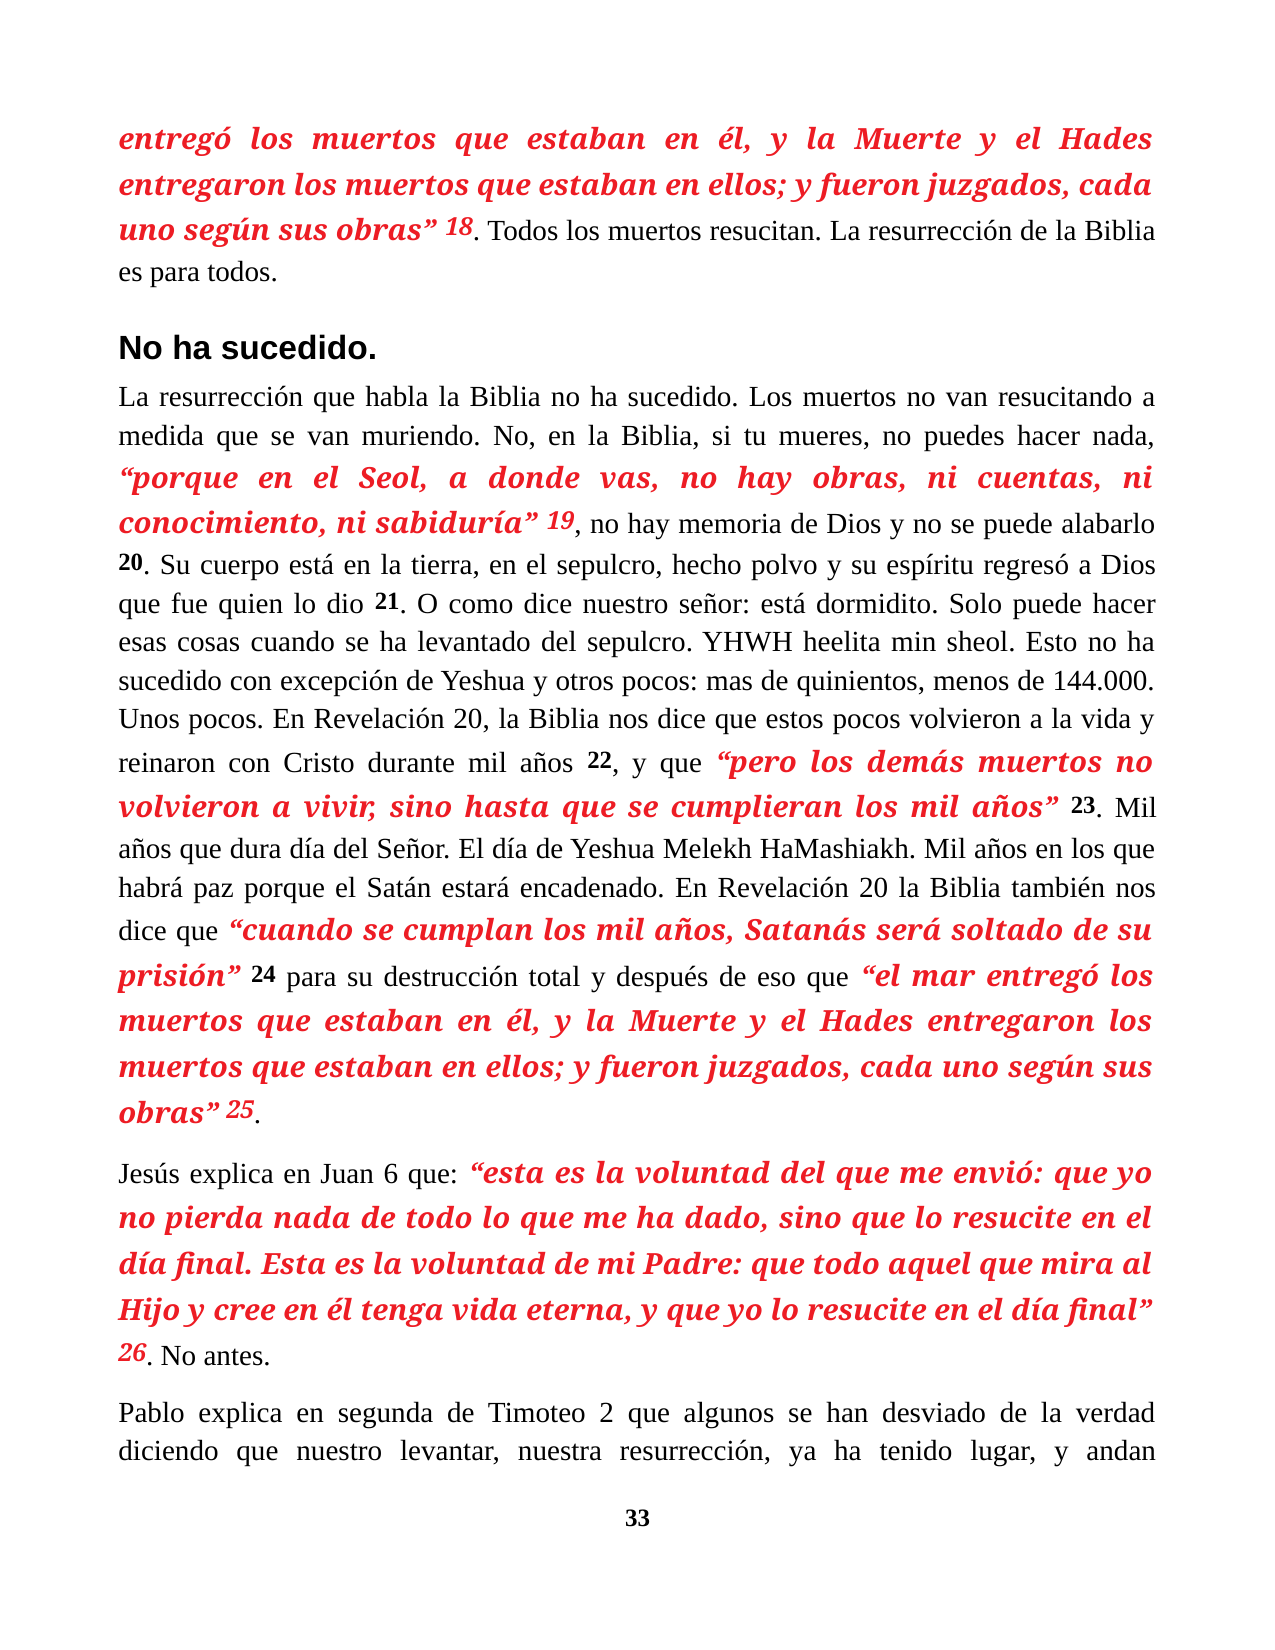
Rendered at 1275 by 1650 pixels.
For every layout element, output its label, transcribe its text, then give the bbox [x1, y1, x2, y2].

text Jesús explica en Juan 6 que: “esta es la voluntad del que me envió: que yo no pierda nada de todo lo que me ha dado, sino que lo resucite en el día final. Esta es la voluntad de mi Padre: que todo aquel que mira al Hijo y cree en él tenga vida eterna, y que yo lo resucite en el día final” . No antes. [118, 1152, 1157, 1374]
subtitle No ha sucedido. [118, 328, 1157, 367]
text entregó los muertos que estaban en él, y la Muerte y el Hades entregaron los muertos que estaban en ellos; y fueron juzgados, cada uno según sus obras” . Todos los muertos resucitan. La resurrección de la Biblia es para todos. [118, 118, 1157, 288]
text La resurrección que habla la Biblia no ha sucedido. Los muertos no van resucitando a medida que se van muriendo. No, en la Biblia, si tu mueres, no puedes hacer nada, “porque en el Seol, a donde vas, no hay obras, ni cuentas, ni conocimiento, ni sabiduría” , no hay memoria de Dios y no se puede alabarlo . Su cuerpo está en la tierra, en el sepulcro, hecho polvo y su espíritu regresó a Dios que fue quien lo dio . O como dice nuestro señor: está dormidito. Solo puede hacer esas cosas cuando se ha levantado del sepulcro. YHWH heelita min sheol. Esto no ha sucedido con excepción de Yeshua y otros pocos: mas de quinientos, menos de 144.000. Unos pocos. En Revelación 20, la Biblia nos dice que estos pocos volvieron a la vida y reinaron con Cristo durante mil años , y que “pero los demás muertos no volvieron a vivir, sino hasta que se cumplieran los mil años” . Mil años que dura día del Señor. El día de Yeshua Melekh HaMashiakh. Mil años en los que habrá paz porque el Satán estará encadenado. En Revelación 20 la Biblia también nos dice que “cuando se cumplan los mil años, Satanás será soltado de su prisión” para su destrucción total y después de eso que “el mar entregó los muertos que estaban en él, y la Muerte y el Hades entregaron los muertos que estaban en ellos; y fueron juzgados, cada uno según sus obras” . [118, 379, 1157, 1132]
text Pablo explica en segunda de Timoteo 2 que algunos se han desviado de la verdad diciendo que nuestro levantar, nuestra resurrección, ya ha tenido lugar, y andan [118, 1395, 1157, 1467]
